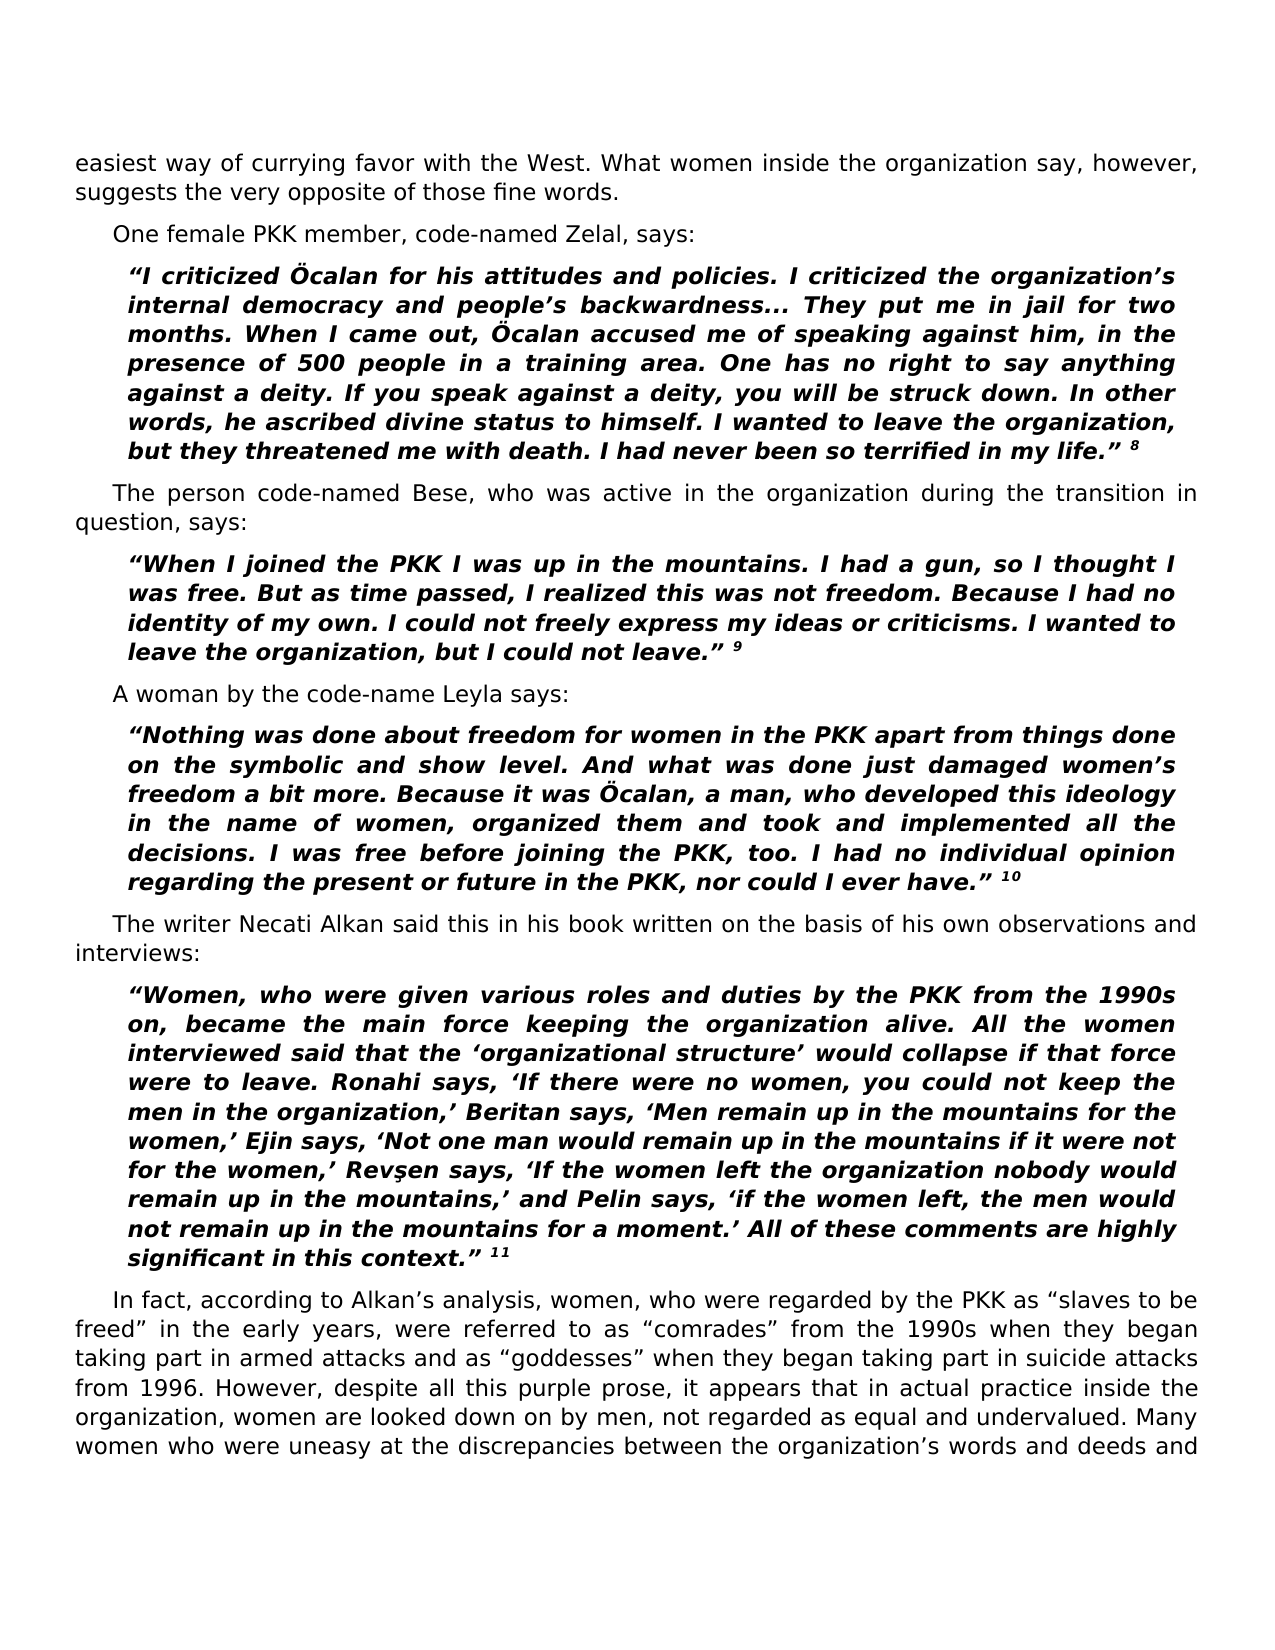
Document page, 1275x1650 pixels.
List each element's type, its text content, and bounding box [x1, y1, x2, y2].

text easiest way of currying favor with the West. What women inside the organization say, however, suggests the very opposite of those fine words. [75, 150, 1200, 206]
text “I criticized Öcalan for his attitudes and policies. I criticized the organization’s internal democracy and people’s backwardness... They put me in jail for two months. When I came out, Öcalan accused me of speaking against him, in the presence of 500 people in a training area. One has no right to say anything against a deity. If you speak against a deity, you will be struck down. In other words, he ascribed divine status to himself. I wanted to leave the organization, but they threatened me with death. I had never been so terrified in my life.” 8 [127, 263, 1177, 465]
text “Nothing was done about freedom for women in the PKK apart from things done on the symbolic and show level. And what was done just damaged women’s freedom a bit more. Because it was Öcalan, a man, who developed this ideology in the name of women, organized them and took and implemented all the decisions. I was free before joining the PKK, too. I had no individual opinion regarding the present or future in the PKK, nor could I ever have.” 10 [127, 723, 1177, 896]
text “Women, who were given various roles and duties by the PKK from the 1990s on, became the main force keeping the organization alive. All the women interviewed said that the ‘organizational structure’ would collapse if that force were to leave. Ronahi says, ‘If there were no women, you could not keep the men in the organization,’ Beritan says, ‘Men remain up in the mountains for the women,’ Ejin says, ‘Not one man would remain up in the mountains if it were not for the women,’ Revşen says, ‘If the women left the organization nobody would remain up in the mountains,’ and Pelin says, ‘if the women left, the men would not remain up in the mountains for a moment.’ All of these comments are highly significant in this context.” 11 [127, 982, 1177, 1272]
text In fact, according to Alkan’s analysis, women, who were regarded by the PKK as “slaves to be freed” in the early years, were referred to as “comrades” from the 1990s when they began taking part in armed attacks and as “goddesses” when they began taking part in suicide attacks from 1996. However, despite all this purple prose, it appears that in actual practice inside the organization, women are looked down on by men, not regarded as equal and undervalued. Many women who were uneasy at the discrepancies between the organization’s words and deeds and [75, 1287, 1200, 1460]
text One female PKK member, code-named Zelal, says: [75, 221, 1200, 248]
text The writer Necati Alkan said this in his book written on the basis of his own observations and interviews: [75, 911, 1200, 967]
text A woman by the code-name Leyla says: [75, 681, 1200, 707]
text The person code-named Bese, who was active in the organization during the transition in question, says: [75, 480, 1200, 536]
text “When I joined the PKK I was up in the mountains. I had a gun, so I thought I was free. But as time passed, I realized this was not freedom. Because I had no identity of my own. I could not freely express my ideas or criticisms. I wanted to leave the organization, but I could not leave.” 9 [127, 551, 1177, 666]
